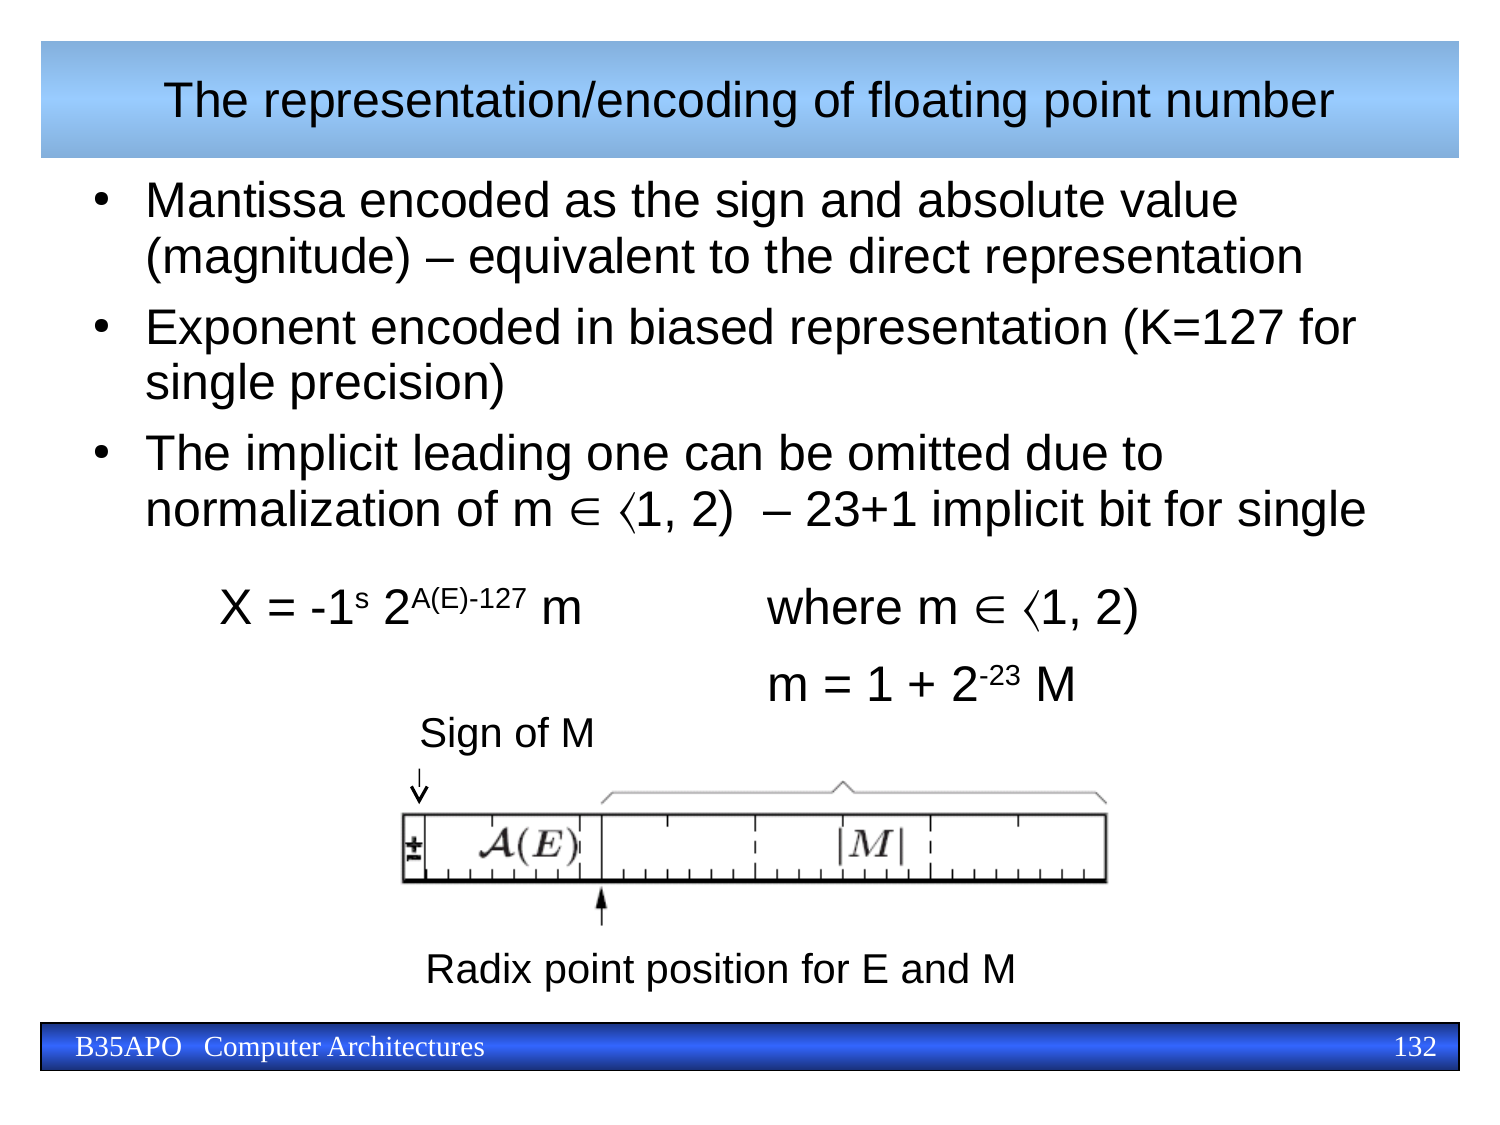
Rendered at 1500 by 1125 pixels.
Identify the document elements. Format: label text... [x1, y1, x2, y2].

text_box Radix point position for E and M [395, 934, 1129, 1000]
picture [368, 780, 1132, 929]
text_box where m ∈ 〈1, 2) [752, 572, 1166, 649]
text_box Sign of M [389, 697, 757, 764]
title The representation/encoding of floating point number [41, 41, 1459, 158]
text_box m = 1 + 2-23 M [752, 649, 1166, 720]
text_box X = -1s 2A(E)-127 m [205, 571, 618, 643]
list Mantissa encoded as the sign and absolute value (magnitude) – equivalent to the direct representation Exponent encoded in biased representation (K=127 for single precision) The implicit leading one can be omitted due to normalization of m ∈ 〈1, 2) – 23+1 implicit bit for single [75, 172, 1438, 588]
